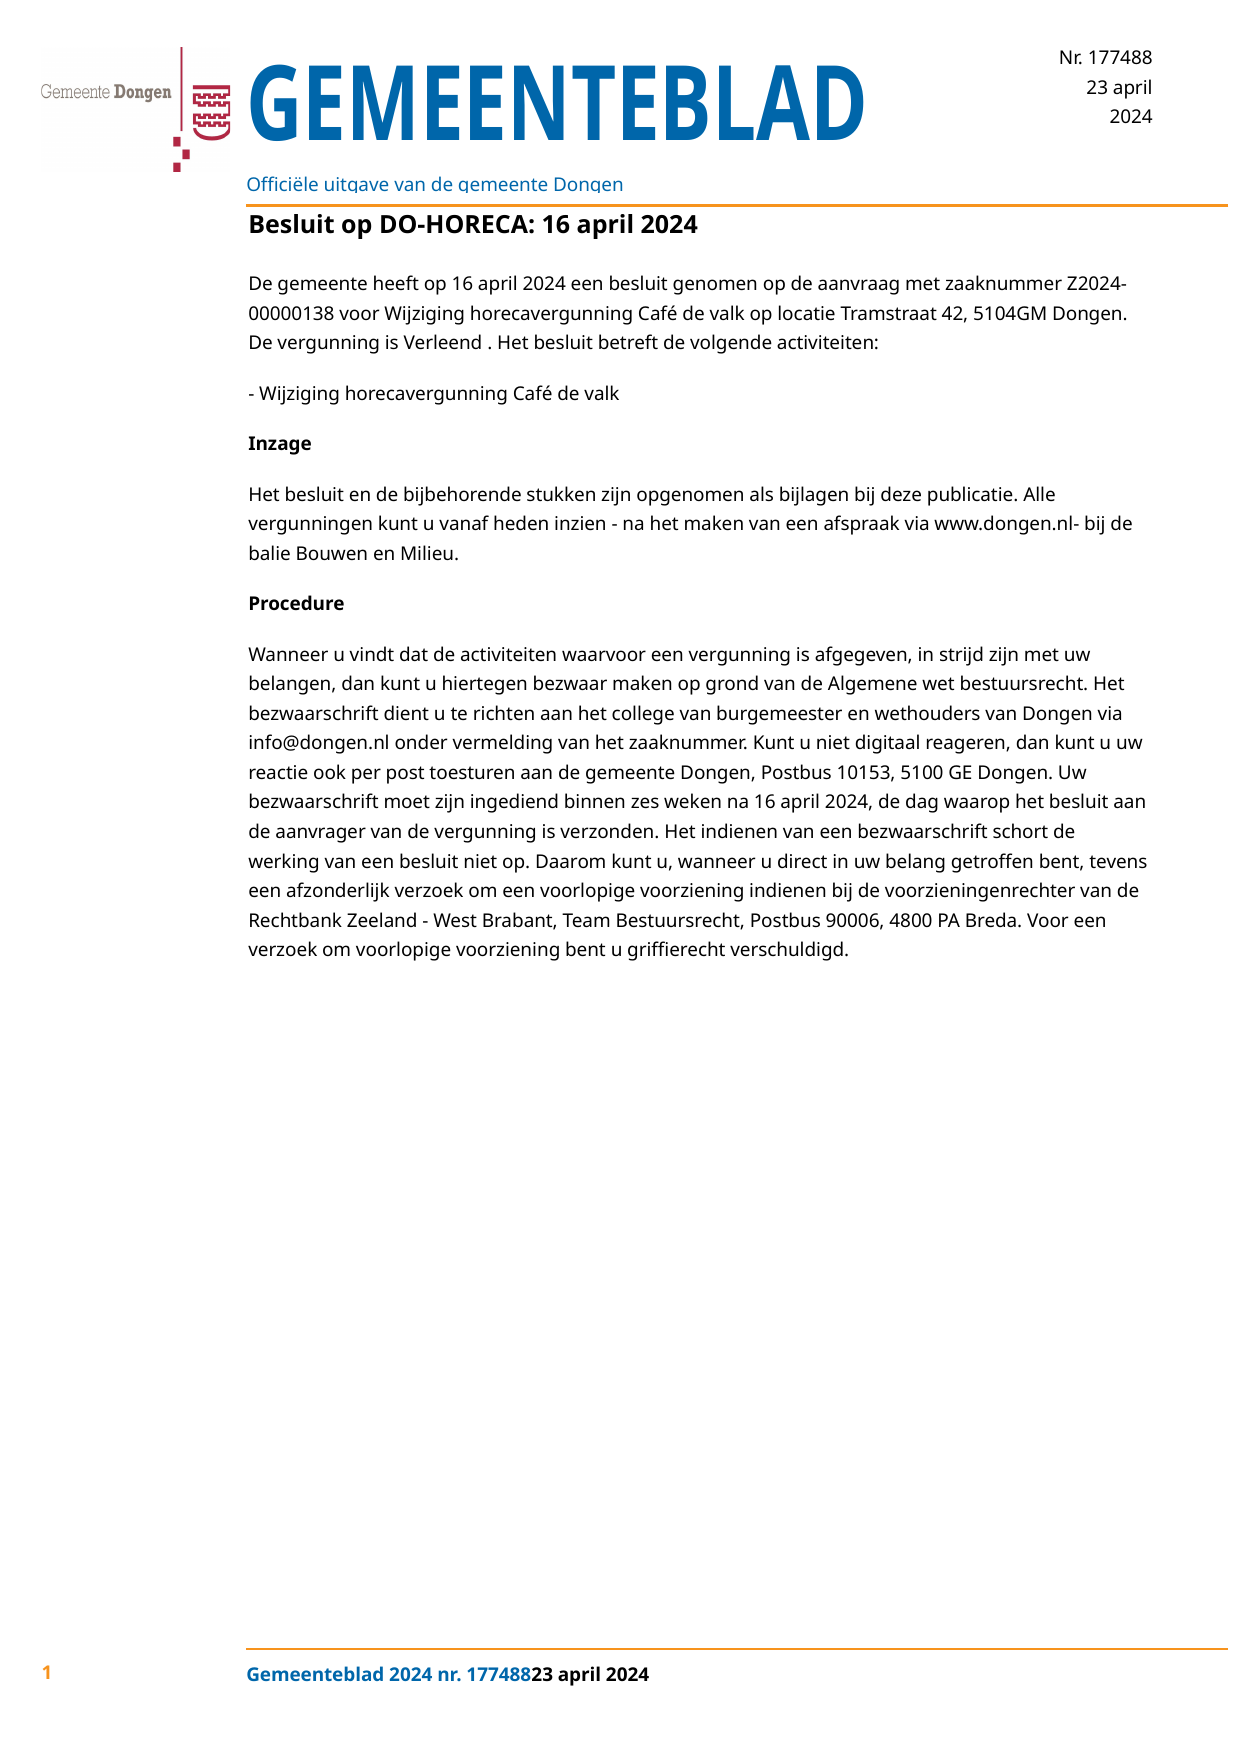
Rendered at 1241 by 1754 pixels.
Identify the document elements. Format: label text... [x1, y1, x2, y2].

text - Wijziging horecavergunning Café de valk [248, 380, 1152, 406]
picture [41, 47, 231, 172]
text Procedure [248, 590, 1152, 616]
text Inzage [248, 430, 1152, 456]
text Wanneer u vindt dat de activiteiten waarvoor een vergunning is afgegeven, in strijd zijn met uw belangen, dan kunt u hiertegen bezwaar maken op grond van de Algemene wet bestuursrecht. Het bezwaarschrift dient u te richten aan het college van burgemeester en wethouders van Dongen via info@dongen.nl onder vermelding van het zaaknummer. Kunt u niet digitaal reageren, dan kunt u uw reactie ook per post toesturen aan de gemeente Dongen, Postbus 10153, 5100 GE Dongen. Uw bezwaarschrift moet zijn ingediend binnen zes weken na 16 april 2024, de dag waarop het besluit aan de aanvrager van de vergunning is verzonden. Het indienen van een bezwaarschrift schort de werking van een besluit niet op. Daarom kunt u, wanneer u direct in uw belang getroffen bent, tevens een afzonderlijk verzoek om een voorlopige voorziening indienen bij de voorzieningenrechter van de Rechtbank Zeeland - West Brabant, Team Bestuursrecht, Postbus 90006, 4800 PA Breda. Voor een verzoek om voorlopige voorziening bent u griffierecht verschuldigd. [248, 641, 1152, 962]
text Besluit op DO-HORECA: 16 april 2024 [248, 207, 1152, 241]
text De gemeente heeft op 16 april 2024 een besluit genomen op de aanvraag met zaaknummer Z2024-00000138 voor Wijziging horecavergunning Café de valk op locatie Tramstraat 42, 5104GM Dongen. De vergunning is Verleend . Het besluit betreft de volgende activiteiten: [248, 270, 1152, 355]
text Het besluit en de bijbehorende stukken zijn opgenomen als bijlagen bij deze publicatie. Alle vergunningen kunt u vanaf heden inzien - na het maken van een afspraak via www.dongen.nl- bij de balie Bouwen en Milieu. [248, 481, 1152, 566]
